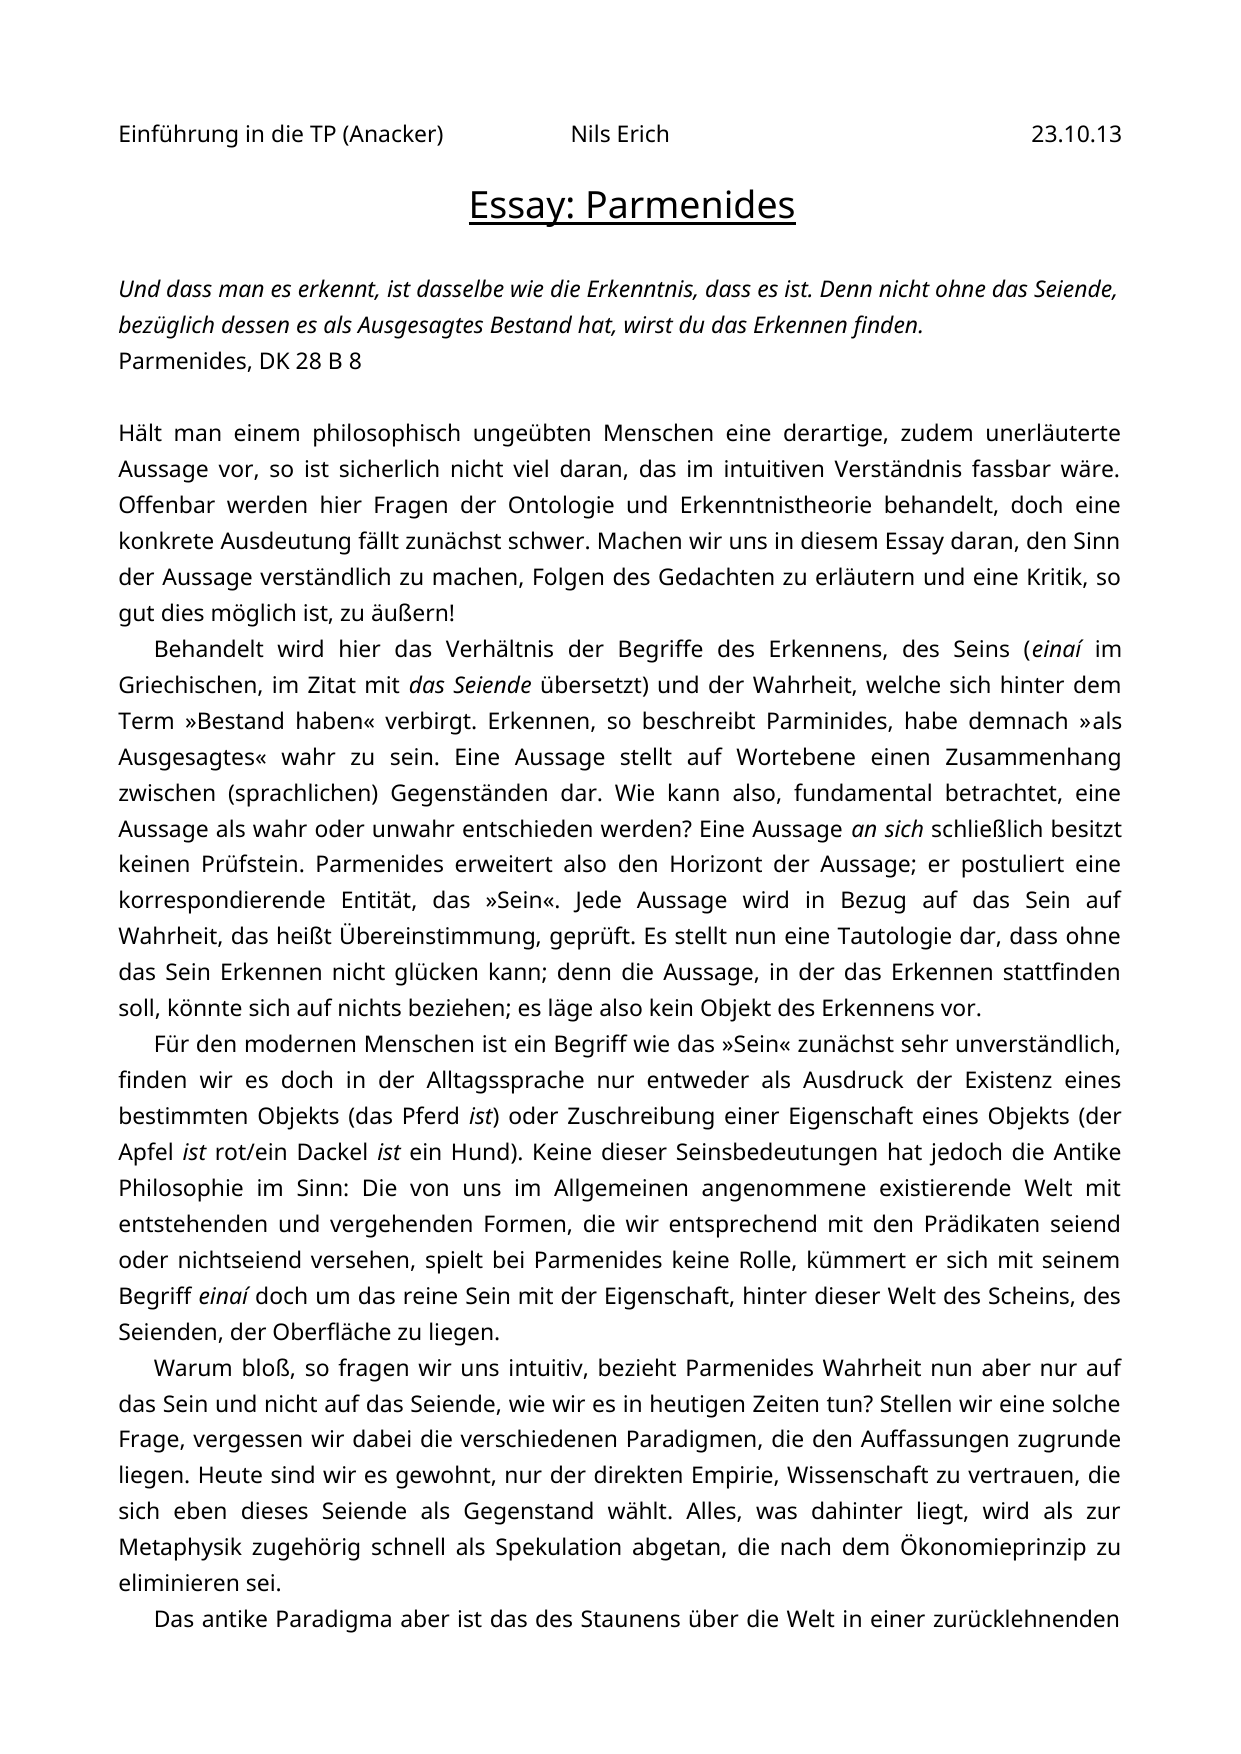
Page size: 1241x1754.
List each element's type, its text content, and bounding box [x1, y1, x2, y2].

text Warum bloß, so fragen wir uns intuitiv, bezieht Parmenides Wahrheit nun aber nur auf das Sein und nicht auf das Seiende, wie wir es in heutigen Zeiten tun? Stellen wir eine solche Frage, vergessen wir dabei die verschiedenen Paradigmen, die den Auffassungen zugrunde liegen. Heute sind wir es gewohnt, nur der direkten Empirie, Wissenschaft zu vertrauen, die sich eben dieses Seiende als Gegenstand wählt. Alles, was dahinter liegt, wird als zur Metaphysik zugehörig schnell als Spekulation abgetan, die nach dem Ökonomieprinzip zu eliminieren sei. [118, 1352, 1122, 1598]
text Hält man einem philosophisch ungeübten Menschen eine derartige, zudem unerläuterte Aussage vor, so ist sicherlich nicht viel daran, das im intuitiven Verständnis fassbar wäre. Offenbar werden hier Fragen der Ontologie und Erkenntnistheorie behandelt, doch eine konkrete Ausdeutung fällt zunächst schwer. Machen wir uns in diesem Essay daran, den Sinn der Aussage verständlich zu machen, Folgen des Gedachten zu erläutern und eine Kritik, so gut dies möglich ist, zu äußern! [118, 417, 1122, 628]
text Essay: Parmenides [118, 179, 1122, 230]
text Für den modernen Menschen ist ein Begriff wie das »Sein« zunächst sehr unverständlich, finden wir es doch in der Alltagssprache nur entweder als Ausdruck der Existenz eines bestimmten Objekts (das Pferd ist) oder Zuschreibung einer Eigenschaft eines Objekts (der Apfel ist rot/ein Dackel ist ein Hund). Keine dieser Seinsbedeutungen hat jedoch die Antike Philosophie im Sinn: Die von uns im Allgemeinen angenommene existierende Welt mit entstehenden und vergehenden Formen, die wir entsprechend mit den Prädikaten seiend oder nichtseiend versehen, spielt bei Parmenides keine Rolle, kümmert er sich mit seinem Begriff einaí doch um das reine Sein mit der Eigenschaft, hinter dieser Welt des Scheins, des Seienden, der Oberfläche zu liegen. [118, 1028, 1122, 1347]
text Behandelt wird hier das Verhältnis der Begriffe des Erkennens, des Seins (einaí im Griechischen, im Zitat mit das Seiende übersetzt) und der Wahrheit, welche sich hinter dem Term »Bestand haben« verbirgt. Erkennen, so beschreibt Parminides, habe demnach »als Ausgesagtes« wahr zu sein. Eine Aussage stellt auf Wortebene einen Zusammenhang zwischen (sprachlichen) Gegenständen dar. Wie kann also, fundamental betrachtet, eine Aussage als wahr oder unwahr entschieden werden? Eine Aussage an sich schließlich besitzt keinen Prüfstein. Parmenides erweitert also den Horizont der Aussage; er postuliert eine korrespondierende Entität, das »Sein«. Jede Aussage wird in Bezug auf das Sein auf Wahrheit, das heißt Übereinstimmung, geprüft. Es stellt nun eine Tautologie dar, dass ohne das Sein Erkennen nicht glücken kann; denn die Aussage, in der das Erkennen stattfinden soll, könnte sich auf nichts beziehen; es läge also kein Objekt des Erkennens vor. [118, 633, 1122, 1023]
text Parmenides, DK 28 B 8 [118, 345, 1122, 377]
text Und dass man es erkennt, ist dasselbe wie die Erkenntnis, dass es ist. Denn nicht ohne das Seiende, bezüglich dessen es als Ausgesagtes Bestand hat, wirst du das Erkennen finden. [118, 273, 1122, 341]
text Das antike Paradigma aber ist das des Staunens über die Welt in einer zurücklehnenden [118, 1603, 1122, 1634]
